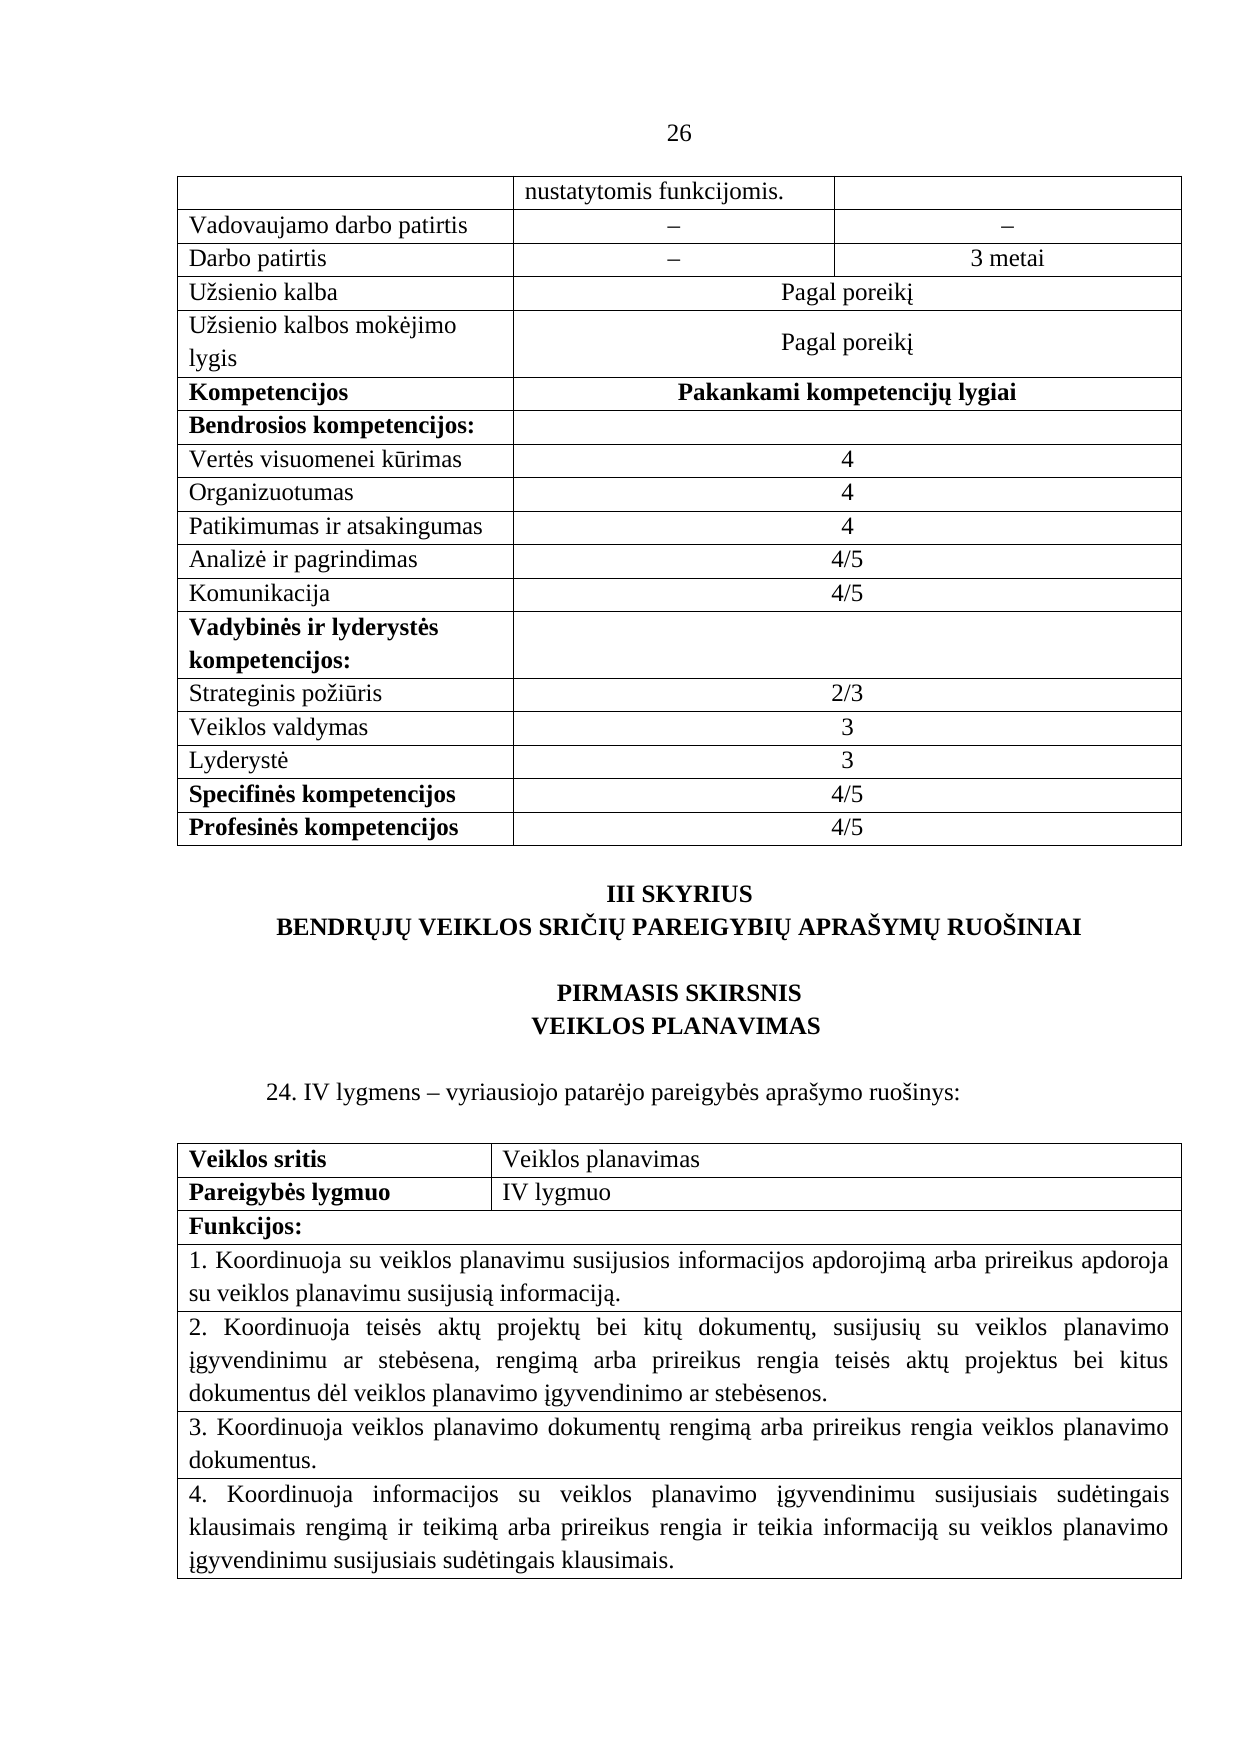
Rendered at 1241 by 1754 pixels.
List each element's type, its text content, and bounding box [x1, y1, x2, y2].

table_cell nustatytomis funkcijomis. [514, 177, 834, 209]
table_cell Bendrosios kompetencijos: [178, 411, 513, 443]
table_cell [514, 411, 1181, 443]
table_cell 3. Koordinuoja veiklos planavimo dokumentų rengimą arba prireikus rengia veiklos planavimo dokumentus. [178, 1412, 1181, 1478]
table_cell Profesinės kompetencijos [178, 813, 513, 845]
table_cell 4 [514, 445, 1181, 477]
table_cell Analizė ir pagrindimas [178, 545, 513, 578]
table_cell 4/5 [514, 813, 1181, 845]
table_cell Lyderystė [178, 746, 513, 778]
table_cell [178, 177, 513, 209]
table_cell 2. Koordinuoja teisės aktų projektų bei kitų dokumentų, susijusių su veiklos planavimo įgyvendinimu ar stebėsena, rengimą arba prireikus rengia teisės aktų projektus bei kitus dokumentus dėl veiklos planavimo įgyvendinimo ar stebėsenos. [178, 1312, 1181, 1411]
table_cell [514, 612, 1181, 678]
text III SKYRIUS [177, 879, 1181, 908]
table_cell 3 metai [835, 244, 1181, 276]
table_cell 4/5 [514, 579, 1181, 611]
table_cell 3 [514, 746, 1181, 778]
table_header Veiklos planavimas [492, 1144, 1181, 1177]
text 24. IV lygmens – vyriausiojo patarėjo pareigybės aprašymo ruošinys: [177, 1077, 1181, 1106]
table_cell Pagal poreikį [514, 311, 1181, 376]
table_cell Pagal poreikį [514, 277, 1181, 310]
text VEIKLOS PLANAVIMAS [177, 1011, 1181, 1040]
table_cell Specifinės kompetencijos [178, 779, 513, 812]
table_cell [835, 177, 1181, 209]
table_cell Patikimumas ir atsakingumas [178, 512, 513, 544]
table_cell 4/5 [514, 545, 1181, 578]
table_cell Užsienio kalba [178, 277, 513, 310]
table_cell Vertės visuomenei kūrimas [178, 445, 513, 477]
table_cell Vadovaujamo darbo patirtis [178, 210, 513, 243]
text PIRMASIS SKIRSNIS [177, 978, 1181, 1007]
table_cell – [514, 210, 834, 243]
table_cell Organizuotumas [178, 478, 513, 511]
table_cell Kompetencijos [178, 378, 513, 410]
table_cell 1. Koordinuoja su veiklos planavimu susijusios informacijos apdorojimą arba prireikus apdoroja su veiklos planavimu susijusią informaciją. [178, 1245, 1181, 1311]
table_cell IV lygmuo [492, 1178, 1181, 1210]
table_cell – [835, 210, 1181, 243]
table_cell 2/3 [514, 679, 1181, 711]
table_cell Strateginis požiūris [178, 679, 513, 711]
table_cell Darbo patirtis [178, 244, 513, 276]
table_cell 4 [514, 512, 1181, 544]
table_cell 4/5 [514, 779, 1181, 812]
table_cell – [514, 244, 834, 276]
table_cell Komunikacija [178, 579, 513, 611]
table_cell Pareigybės lygmuo [178, 1178, 491, 1210]
table_cell Užsienio kalbos mokėjimo lygis [178, 311, 513, 376]
table_cell 4. Koordinuoja informacijos su veiklos planavimo įgyvendinimu susijusiais sudėtingais klausimais rengimą ir teikimą arba prireikus rengia ir teikia informaciją su veiklos planavimo įgyvendinimu susijusiais sudėtingais klausimais. [178, 1479, 1181, 1578]
table_cell Funkcijos: [178, 1211, 1181, 1244]
table_cell Pakankami kompetencijų lygiai [514, 378, 1181, 410]
text BENDRŲJŲ VEIKLOS SRIČIŲ PAREIGYBIŲ APRAŠYMŲ RUOŠINIAI [177, 912, 1181, 941]
table_cell Veiklos valdymas [178, 712, 513, 745]
table_cell 3 [514, 712, 1181, 745]
table_cell Vadybinės ir lyderystės kompetencijos: [178, 612, 513, 678]
table_header Veiklos sritis [178, 1144, 491, 1177]
table_cell 4 [514, 478, 1181, 511]
